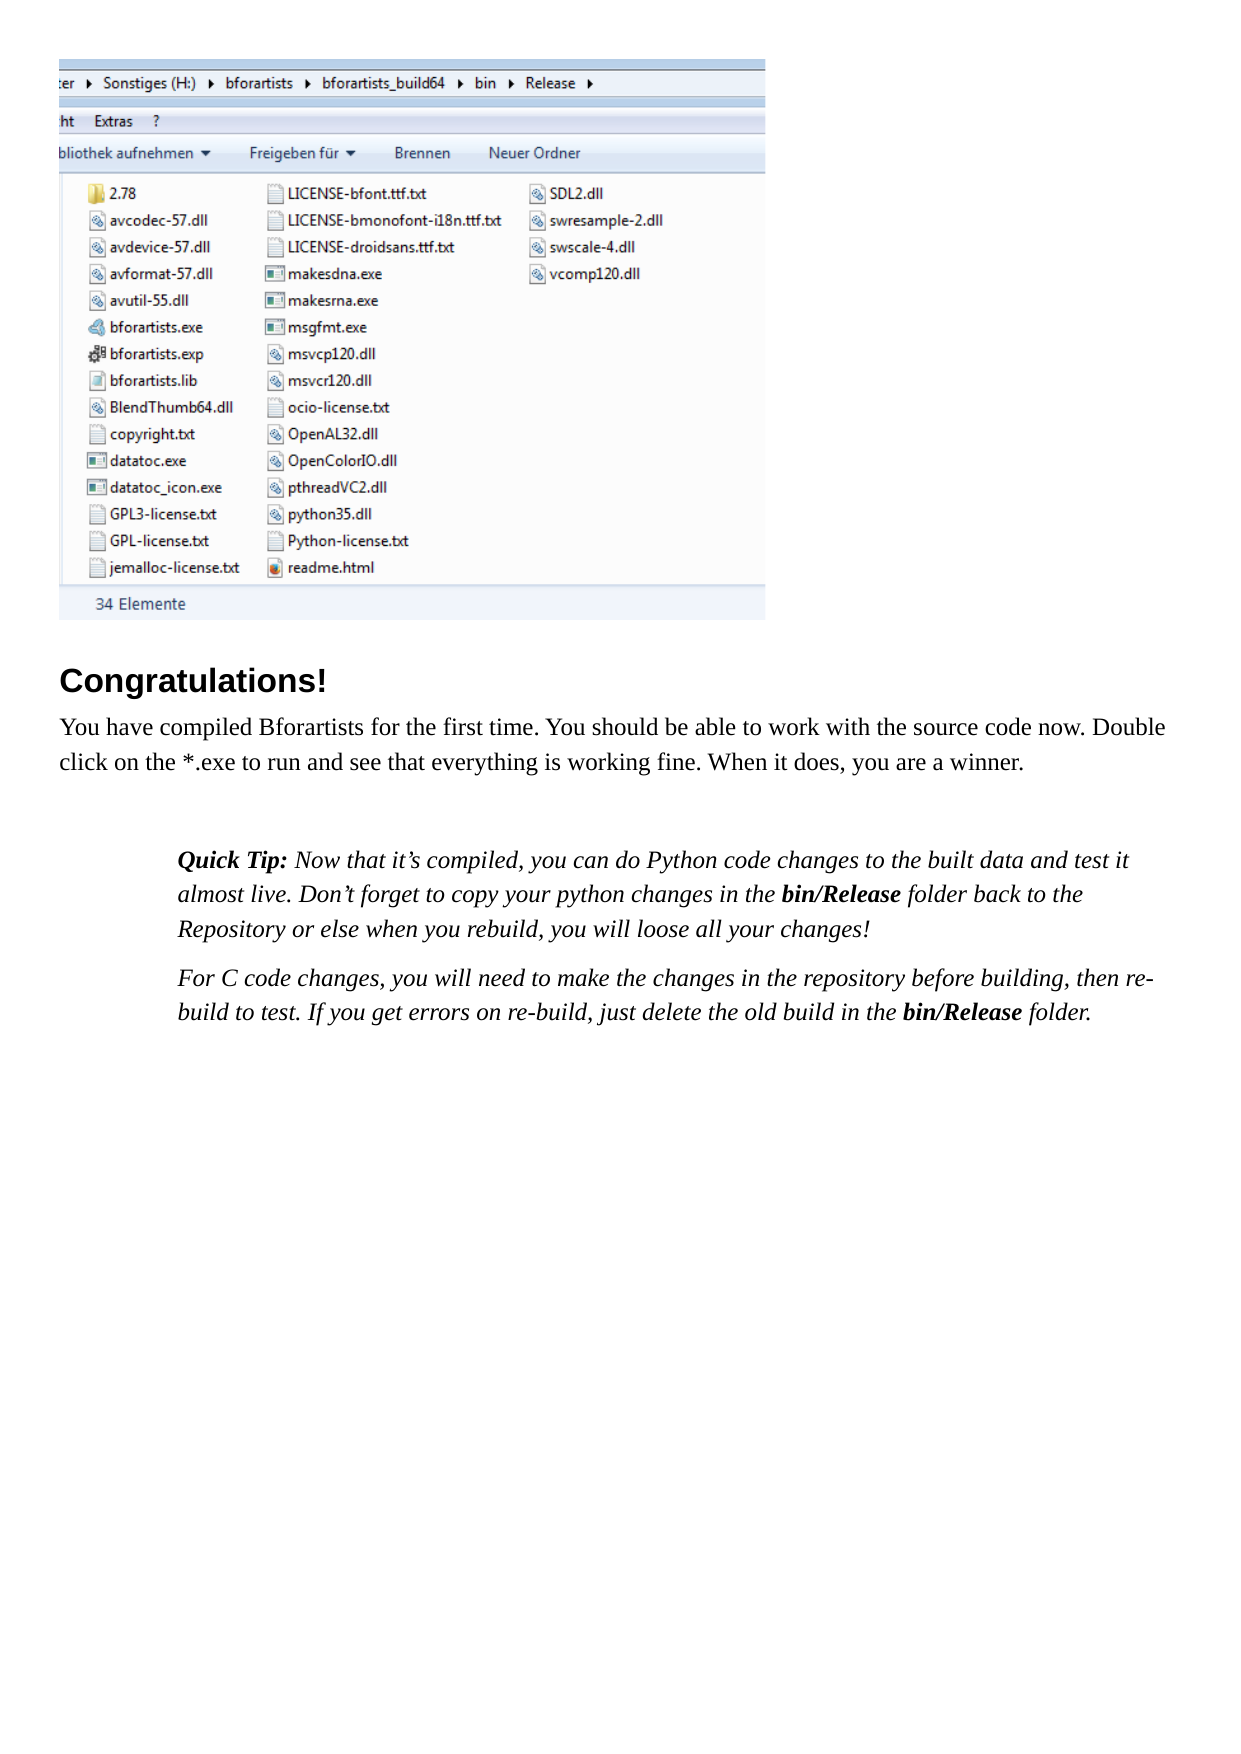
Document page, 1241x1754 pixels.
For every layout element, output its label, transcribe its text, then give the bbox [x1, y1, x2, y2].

text You have compiled Bforartists for the first time. You should be able to work with the source code now. Double click on the *.exe to run and see that everything is working fine. When it does, you are a winner. [59, 712, 1181, 775]
picture [59, 59, 766, 620]
text For C code changes, you will need to make the changes in the repository before building, then re-build to test. If you get errors on re-build, just delete the old build in the bin/Release folder. [177, 963, 1181, 1026]
text Quick Tip: Now that it’s compiled, you can do Python code changes to the built data and test it almost live. Don’t forget to copy your python changes in the bin/Release folder back to the Repository or else when you rebuild, you will loose all your changes! [177, 845, 1181, 942]
subtitle Congratulations! [59, 661, 1181, 699]
